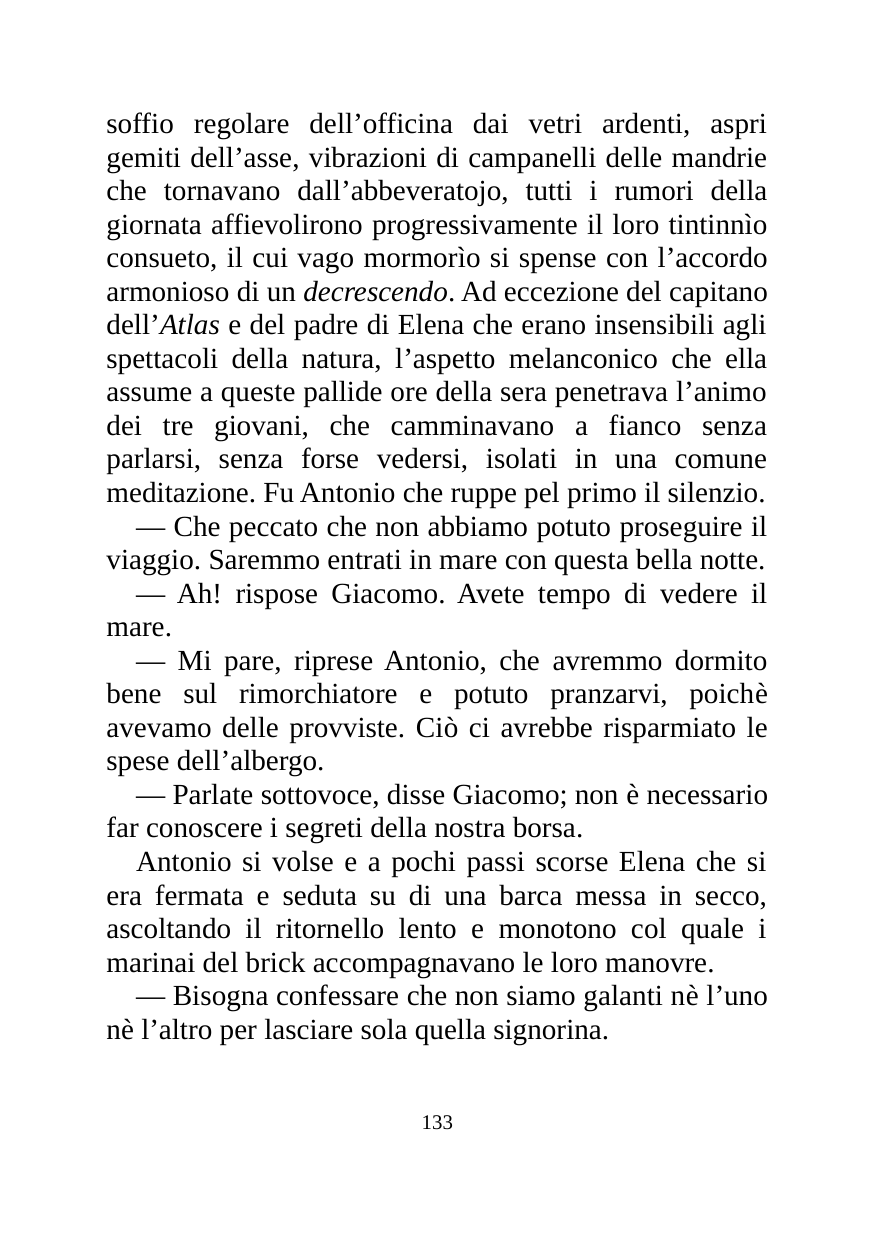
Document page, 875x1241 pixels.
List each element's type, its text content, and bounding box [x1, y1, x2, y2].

text — Mi pare, riprese Antonio, che avremmo dormito bene sul rimorchiatore e potuto pranzarvi, poichè avevamo delle provviste. Ciò ci avrebbe risparmiato le spese dell’albergo. [106, 643, 768, 777]
text — Parlate sottovoce, disse Giacomo; non è necessario far conoscere i segreti della nostra borsa. [106, 777, 768, 844]
text — Bisogna confessare che non siamo galanti nè l’uno nè l’altro per lasciare sola quella signorina. [106, 978, 768, 1045]
text soffio regolare dell’officina dai vetri ardenti, aspri gemiti dell’asse, vibrazioni di campanelli delle mandrie che tornavano dall’abbeveratojo, tutti i rumori della giornata affievolirono progressivamente il loro tintinnìo consueto, il cui vago mormorìo si spense con l’accordo armonioso di un decrescendo. Ad eccezione del capitano dell’Atlas e del padre di Elena che erano insensibili agli spettacoli della natura, l’aspetto melanconico che ella assume a queste pallide ore della sera penetrava l’animo dei tre giovani, che camminavano a fianco senza parlarsi, senza forse vedersi, isolati in una comune meditazione. Fu Antonio che ruppe pel primo il silenzio. [106, 106, 768, 509]
text — Ah! rispose Giacomo. Avete tempo di vedere il mare. [106, 576, 768, 643]
text — Che peccato che non abbiamo potuto proseguire il viaggio. Saremmo entrati in mare con questa bella notte. [106, 509, 768, 576]
text Antonio si volse e a pochi passi scorse Elena che si era fermata e seduta su di una barca messa in secco, ascoltando il ritornello lento e monotono col quale i marinai del brick accompagnavano le loro manovre. [106, 844, 768, 978]
